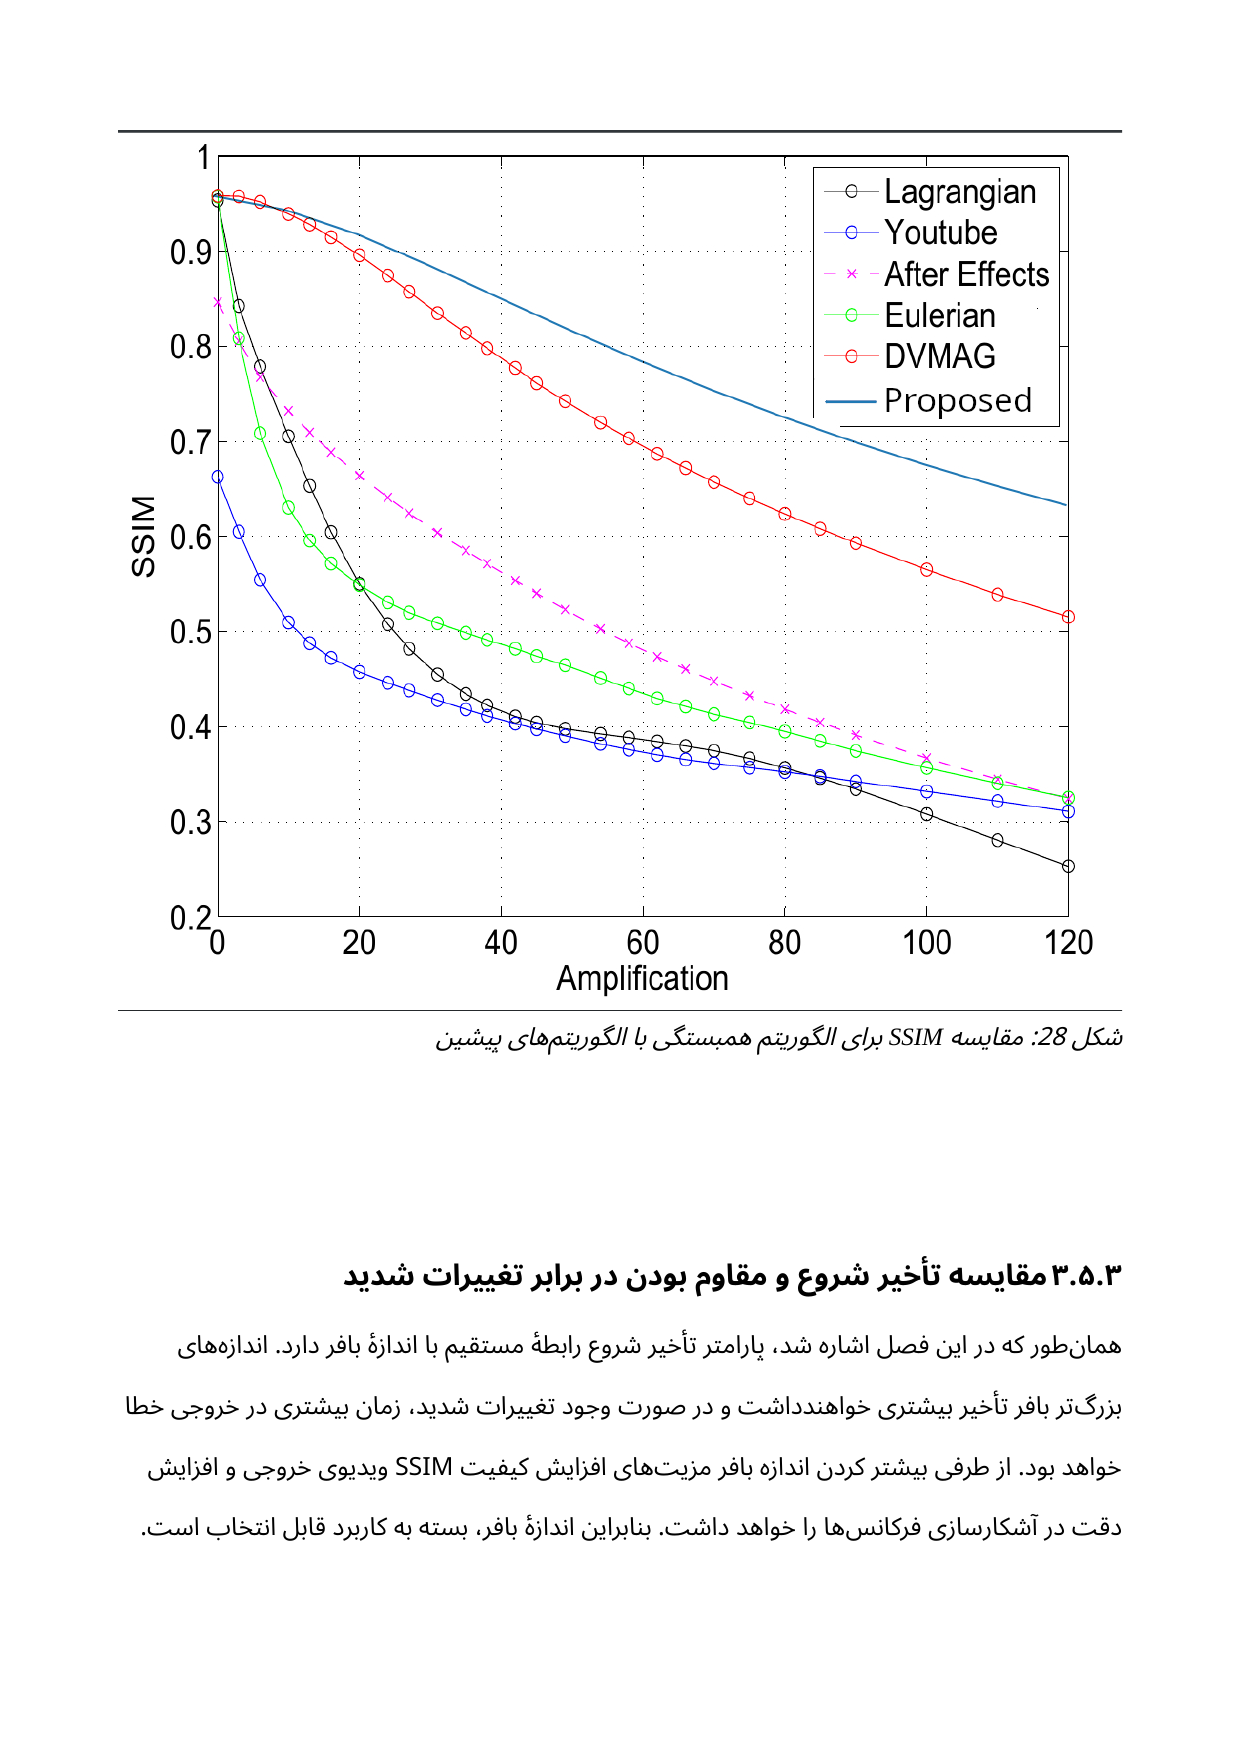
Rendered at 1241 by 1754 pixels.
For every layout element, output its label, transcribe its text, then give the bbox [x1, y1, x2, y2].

text همان‌طور که در این فصل اشاره شد، پارامتر تأخیر شروع رابطهٔ مستقیم با اندازهٔ بافر دارد. اندازه‌های بزرگ‌تر بافر تأخیر بیشتری خواهندداشت و در صورت وجود تغییرات شدید، زمان بیشتری در خروجی خطا خواهد بود. از طرفی بیشتر کردن اندازه بافر مزیت‌های افزایش کیفیت SSIM ویدیوی خروجی و افزایش دقت در آشکارسازی فرکانس‌ها را خواهد داشت. بنابراین اندازهٔ بافر، بسته به کاربرد قابل انتخاب است. [118, 1319, 1122, 1554]
picture [118, 130, 1123, 1011]
text شکل 28: مقایسه SSIM برای الگوریتم همبستگی با الگوریتم‌های پیشین [118, 1011, 1122, 1063]
subtitle مقایسه تأخیر شروع و مقاوم بودن در برابر تغییرات شدید [118, 1244, 1122, 1307]
